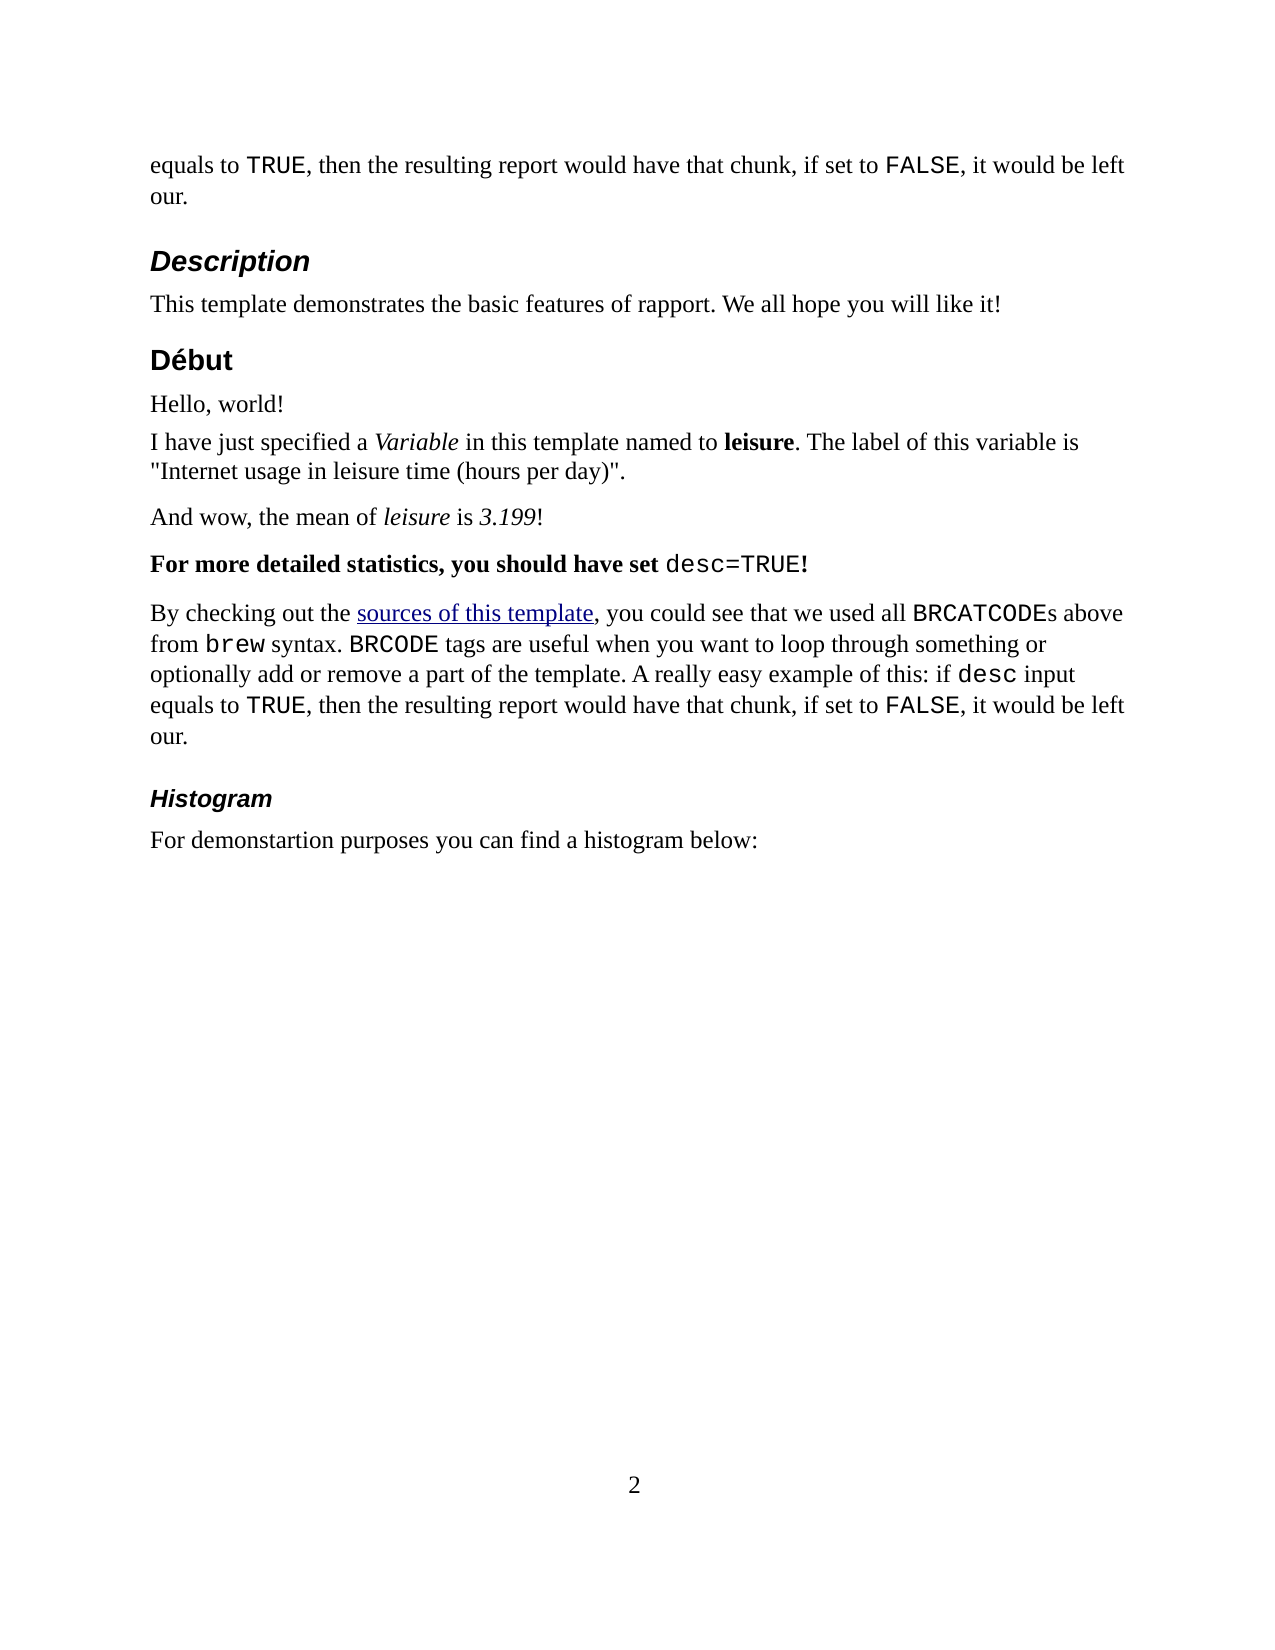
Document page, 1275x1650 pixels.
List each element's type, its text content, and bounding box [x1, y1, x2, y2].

text Hello, world! [150, 389, 1125, 418]
text For demonstartion purposes you can find a histogram below: [150, 825, 1125, 854]
text And wow, the mean of leisure is 3.199! [150, 502, 1125, 531]
text equals to TRUE, then the resulting report would have that chunk, if set to FALSE, it would be left our. [150, 150, 1125, 209]
subtitle Début [150, 343, 1125, 377]
text For more detailed statistics, you should have set desc=TRUE! [150, 549, 1125, 580]
text This template demonstrates the basic features of rapport. We all hope you will like it! [150, 289, 1125, 318]
text I have just specified a Variable in this template named to leisure. The label of this variable is "Internet usage in leisure time (hours per day)". [150, 427, 1125, 484]
text By checking out the sources of this template, you could see that we used all BRCATCODEs above from brew syntax. BRCODE tags are useful when you want to loop through something or optionally add or remove a part of the template. A really easy example of this: if desc input equals to TRUE, then the resulting report would have that chunk, if set to FALSE, it would be left our. [150, 598, 1125, 750]
subtitle Description [150, 243, 1125, 277]
subtitle Histogram [150, 784, 1125, 812]
